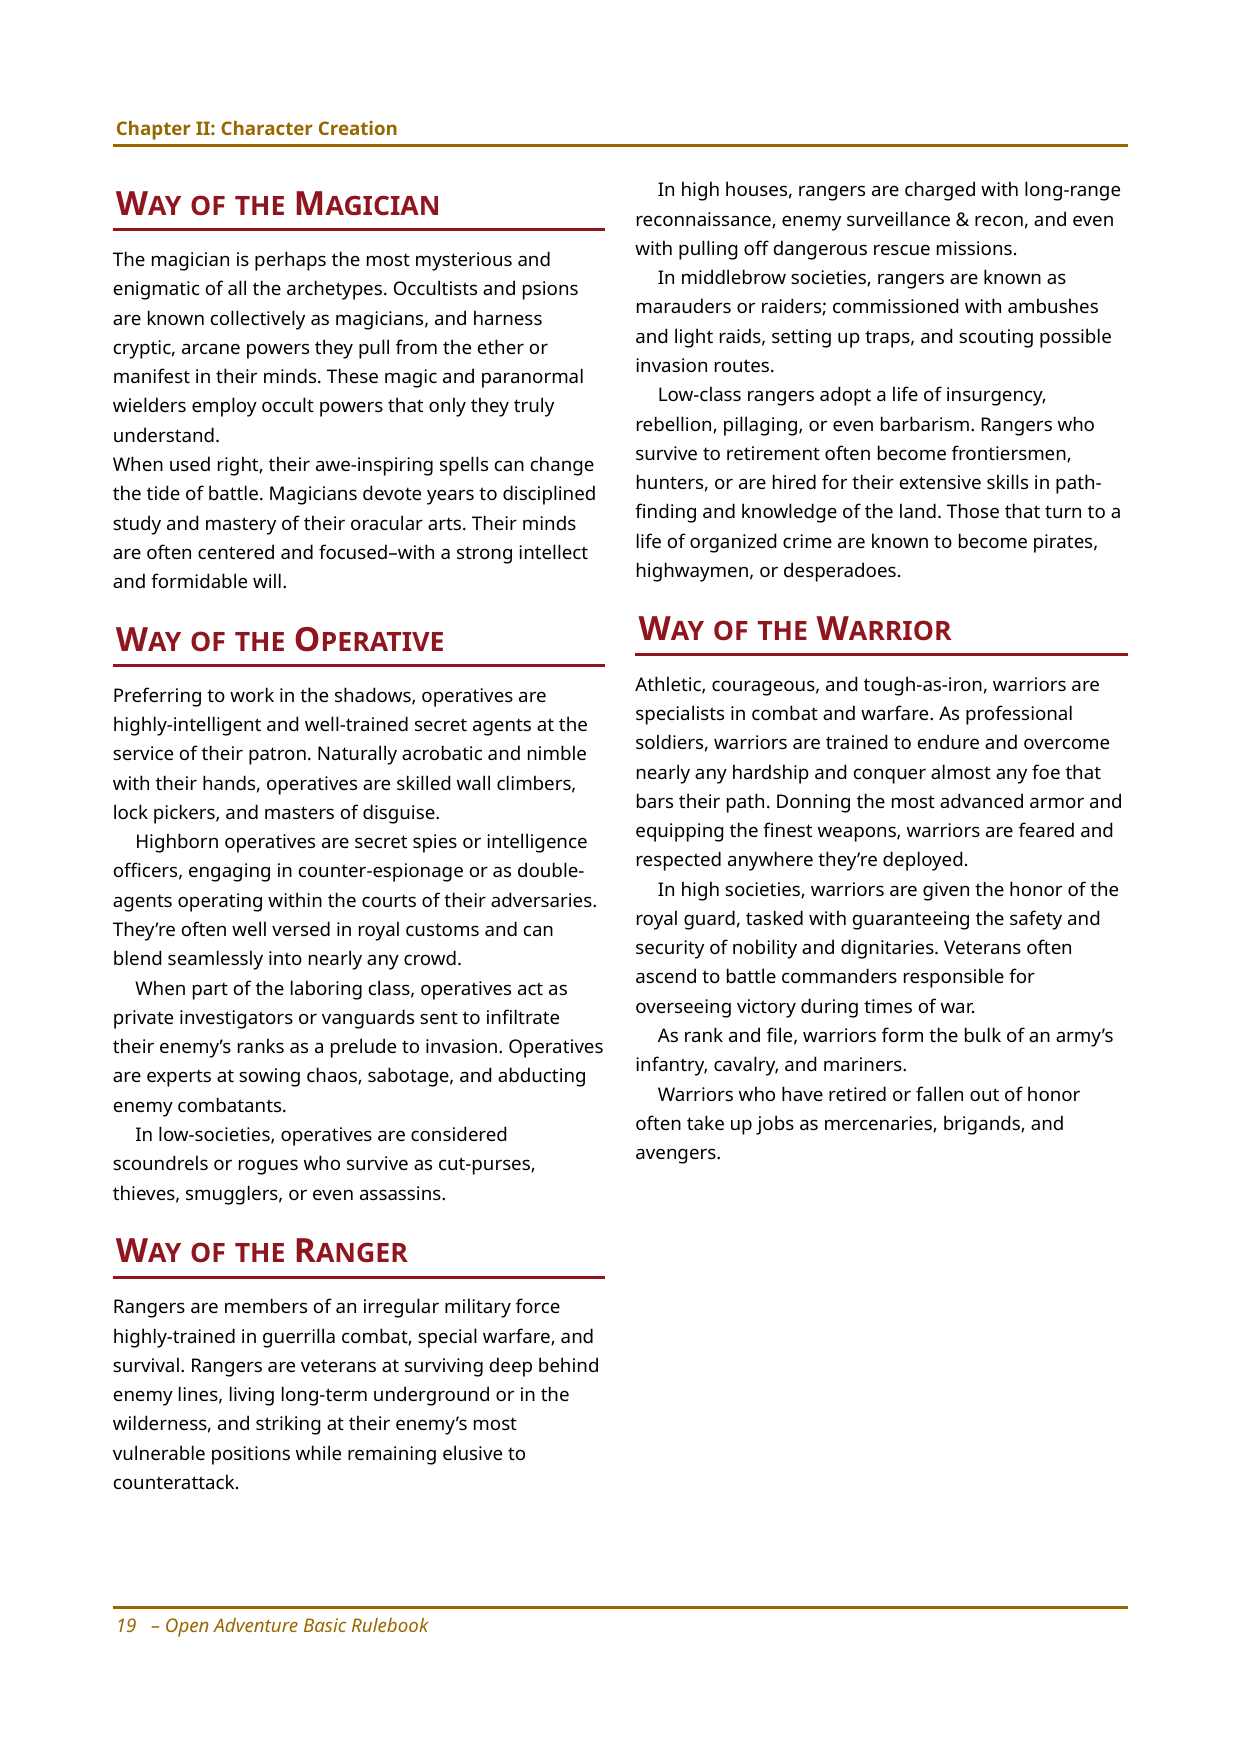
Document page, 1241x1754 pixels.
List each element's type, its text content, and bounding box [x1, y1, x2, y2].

text Low-class rangers adopt a life of insurgency, rebellion, pillaging, or even barbarism. Rangers who survive to retirement often become frontiersmen, hunters, or are hired for their extensive skills in path-finding and knowledge of the land. Those that turn to a life of organized crime are known to become pirates, highwaymen, or desperadoes. [635, 382, 1128, 583]
text Athletic, courageous, and tough-as-iron, warriors are specialists in combat and warfare. As professional soldiers, warriors are trained to endure and overcome nearly any hardship and conquer almost any foe that bars their path. Donning the most advanced armor and equipping the finest weapons, warriors are feared and respected anywhere they’re deployed. [635, 671, 1128, 872]
text Warriors who have retired or fallen out of honor often take up jobs as mercenaries, brigands, and avengers. [635, 1081, 1128, 1165]
text The magician is perhaps the most mysterious and enigmatic of all the archetypes. Occultists and psions are known collectively as magicians, and harness cryptic, arcane powers they pull from the ether or manifest in their minds. These magic and paranormal wielders employ occult powers that only they truly understand. [113, 246, 605, 447]
text When part of the laboring class, operatives act as private investigators or vanguards sent to infiltrate their enemy’s ranks as a prelude to invasion. Operatives are experts at sowing chaos, sabotage, and abducting enemy combatants. [113, 975, 605, 1117]
text Rangers are members of an irregular military force highly-trained in guerrilla combat, special warfare, and survival. Rangers are veterans at surviving deep behind enemy lines, living long-term underground or in the wilderness, and striking at their enemy’s most vulnerable positions while remaining elusive to counterattack. [113, 1294, 605, 1495]
text Preferring to work in the shadows, operatives are highly-intelligent and well-trained secret agents at the service of their patron. Naturally acrobatic and nimble with their hands, operatives are skilled wall climbers, lock pickers, and masters of disguise. [113, 682, 605, 825]
text In low-societies, operatives are considered scoundrels or rogues who survive as cut-purses, thieves, smugglers, or even assassins. [113, 1121, 605, 1205]
text As rank and file, warriors form the bulk of an army’s infantry, cavalry, and mariners. [635, 1022, 1128, 1077]
text In middlebrow societies, rangers are known as marauders or raiders; commissioned with ambushes and light raids, setting up traps, and scouting possible invasion routes. [635, 264, 1128, 378]
text Highborn operatives are secret spies or intelligence officers, engaging in counter-espionage or as double-agents operating within the courts of their adversaries. They’re often well versed in royal customs and can blend seamlessly into nearly any crowd. [113, 828, 605, 971]
text In high houses, rangers are charged with long-range reconnaissance, enemy surveillance & recon, and even with pulling off dangerous rescue missions. [635, 177, 1128, 261]
text When used right, their awe-inspiring spells can change the tide of battle. Magicians devote years to disciplined study and mastery of their oracular arts. Their minds are often centered and focused–with a strong intellect and formidable will. [113, 451, 605, 594]
text In high societies, warriors are given the honor of the royal guard, tasked with guaranteeing the safety and security of nobility and dignitaries. Veterans often ascend to battle commanders responsible for overseeing victory during times of war. [635, 876, 1128, 1019]
